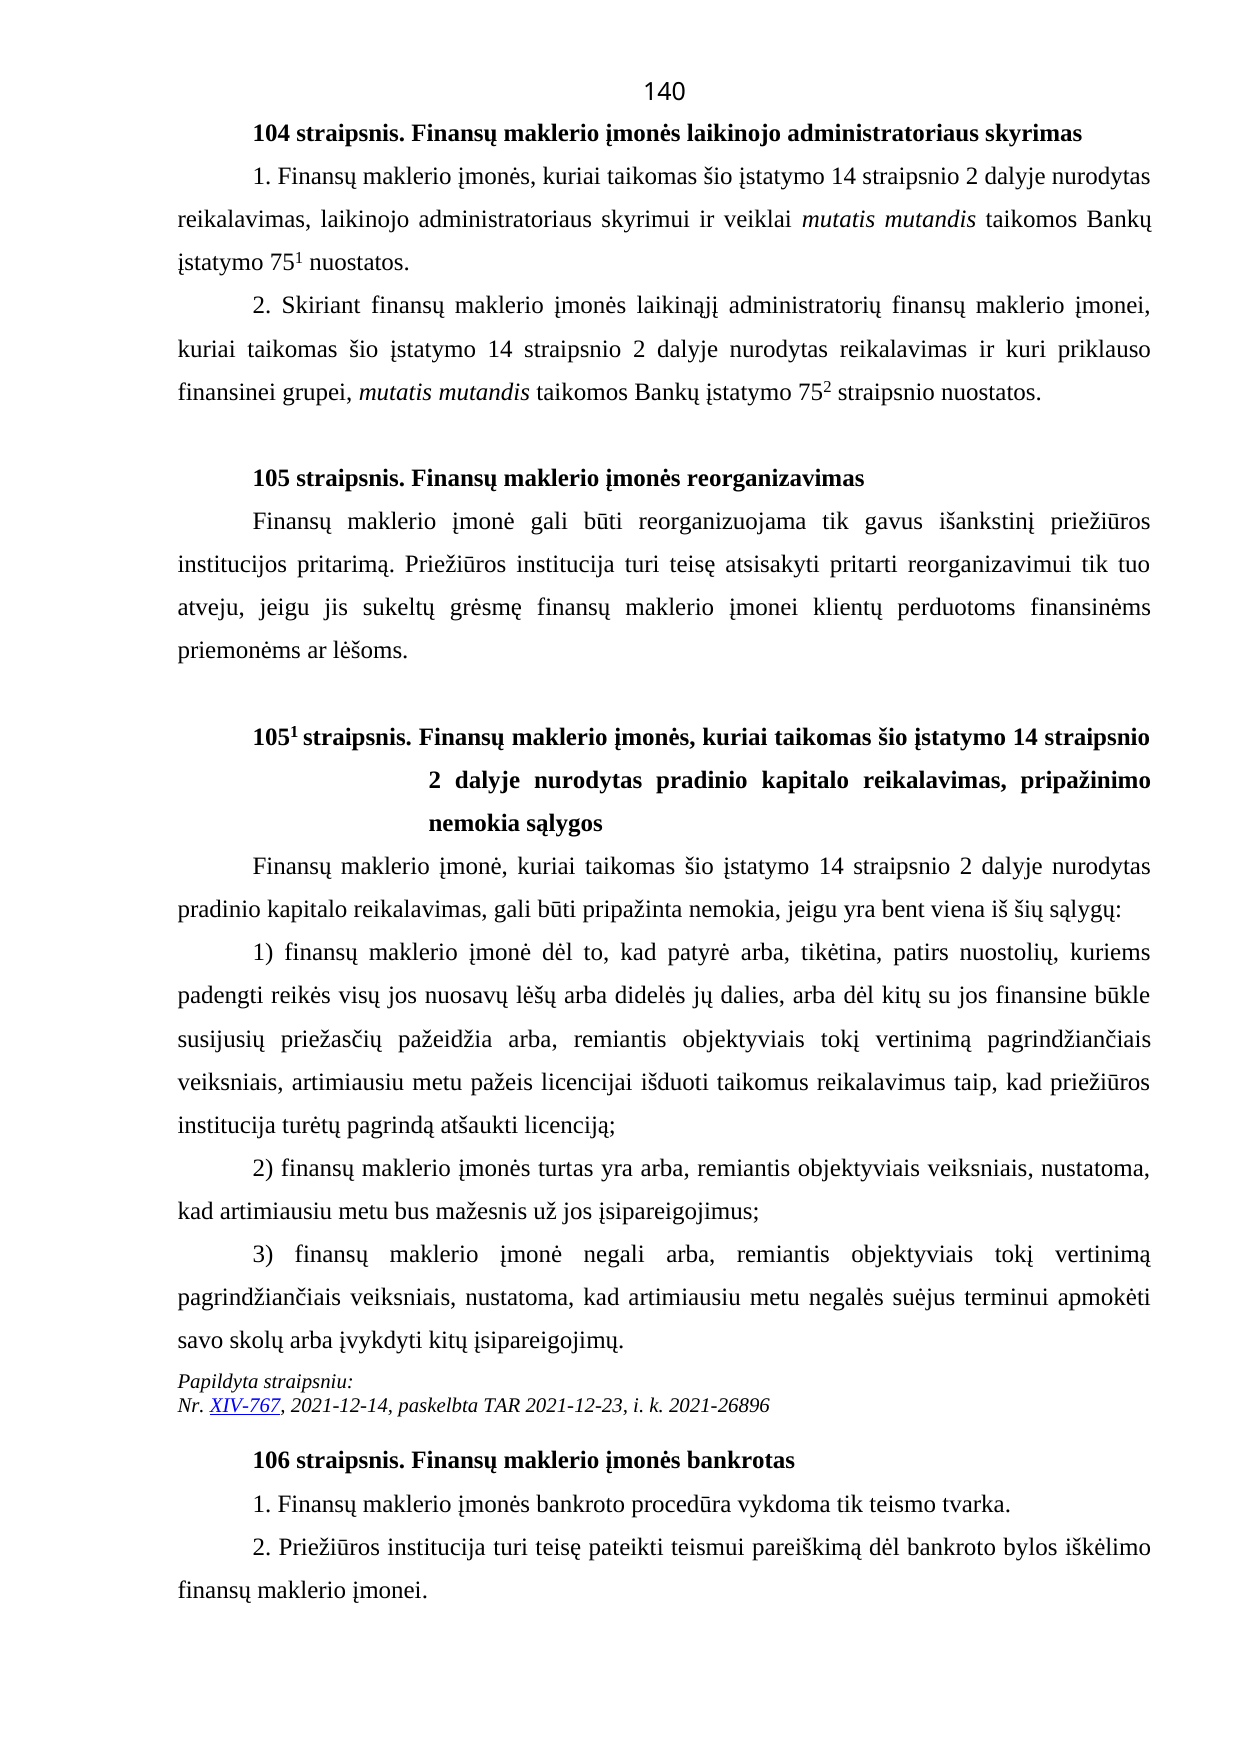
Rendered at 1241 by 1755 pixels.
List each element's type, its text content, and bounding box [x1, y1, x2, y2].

text 106 straipsnis. Finansų maklerio įmonės bankrotas [177, 1446, 1152, 1474]
text Papildyta straipsniu: [177, 1369, 1152, 1393]
text 1) finansų maklerio įmonė dėl to, kad patyrė arba, tikėtina, patirs nuostolių, kuriems padengti reikės visų jos nuosavų lėšų arba didelės jų dalies, arba dėl kitų su jos finansine būkle susijusių priežasčių pažeidžia arba, remiantis objektyviais tokį vertinimą pagrindžiančiais veiksniais, artimiausiu metu pažeis licencijai išduoti taikomus reikalavimus taip, kad priežiūros institucija turėtų pagrindą atšaukti licenciją; [177, 937, 1152, 1139]
text 2. Skiriant finansų maklerio įmonės laikinąjį administratorių finansų maklerio įmonei, kuriai taikomas šio įstatymo 14 straipsnio 2 dalyje nurodytas reikalavimas ir kuri priklauso finansinei grupei, mutatis mutandis taikomos Bankų įstatymo 752 straipsnio nuostatos. [177, 291, 1152, 406]
text 104 straipsnis. Finansų maklerio įmonės laikinojo administratoriaus skyrimas [177, 118, 1152, 147]
text 1051 straipsnis. Finansų maklerio įmonės, kuriai taikomas šio įstatymo 14 straipsnio 2 dalyje nurodytas pradinio kapitalo reikalavimas, pripažinimo nemokia sąlygos [252, 722, 1152, 837]
text 1. Finansų maklerio įmonės bankroto procedūra vykdoma tik teismo tvarka. [177, 1489, 1152, 1517]
text 2) finansų maklerio įmonės turtas yra arba, remiantis objektyviais veiksniais, nustatoma, kad artimiausiu metu bus mažesnis už jos įsipareigojimus; [177, 1153, 1152, 1225]
text 1. Finansų maklerio įmonės, kuriai taikomas šio įstatymo 14 straipsnio 2 dalyje nurodytas reikalavimas, laikinojo administratoriaus skyrimui ir veiklai mutatis mutandis taikomos Bankų įstatymo 751 nuostatos. [177, 161, 1152, 276]
text Finansų maklerio įmonė, kuriai taikomas šio įstatymo 14 straipsnio 2 dalyje nurodytas pradinio kapitalo reikalavimas, gali būti pripažinta nemokia, jeigu yra bent viena iš šių sąlygų: [177, 851, 1152, 923]
text Nr. XIV-767, 2021-12-14, paskelbta TAR 2021-12-23, i. k. 2021-26896 [177, 1393, 1152, 1417]
text 3) finansų maklerio įmonė negali arba, remiantis objektyviais tokį vertinimą pagrindžiančiais veiksniais, nustatoma, kad artimiausiu metu negalės suėjus terminui apmokėti savo skolų arba įvykdyti kitų įsipareigojimų. [177, 1239, 1152, 1354]
text Finansų maklerio įmonė gali būti reorganizuojama tik gavus išankstinį priežiūros institucijos pritarimą. Priežiūros institucija turi teisę atsisakyti pritarti reorganizavimui tik tuo atveju, jeigu jis sukeltų grėsmę finansų maklerio įmonei klientų perduotoms finansinėms priemonėms ar lėšoms. [177, 506, 1152, 664]
text 105 straipsnis. Finansų maklerio įmonės reorganizavimas [177, 463, 1152, 492]
text 2. Priežiūros institucija turi teisę pateikti teismui pareiškimą dėl bankroto bylos iškėlimo finansų maklerio įmonei. [177, 1532, 1152, 1604]
